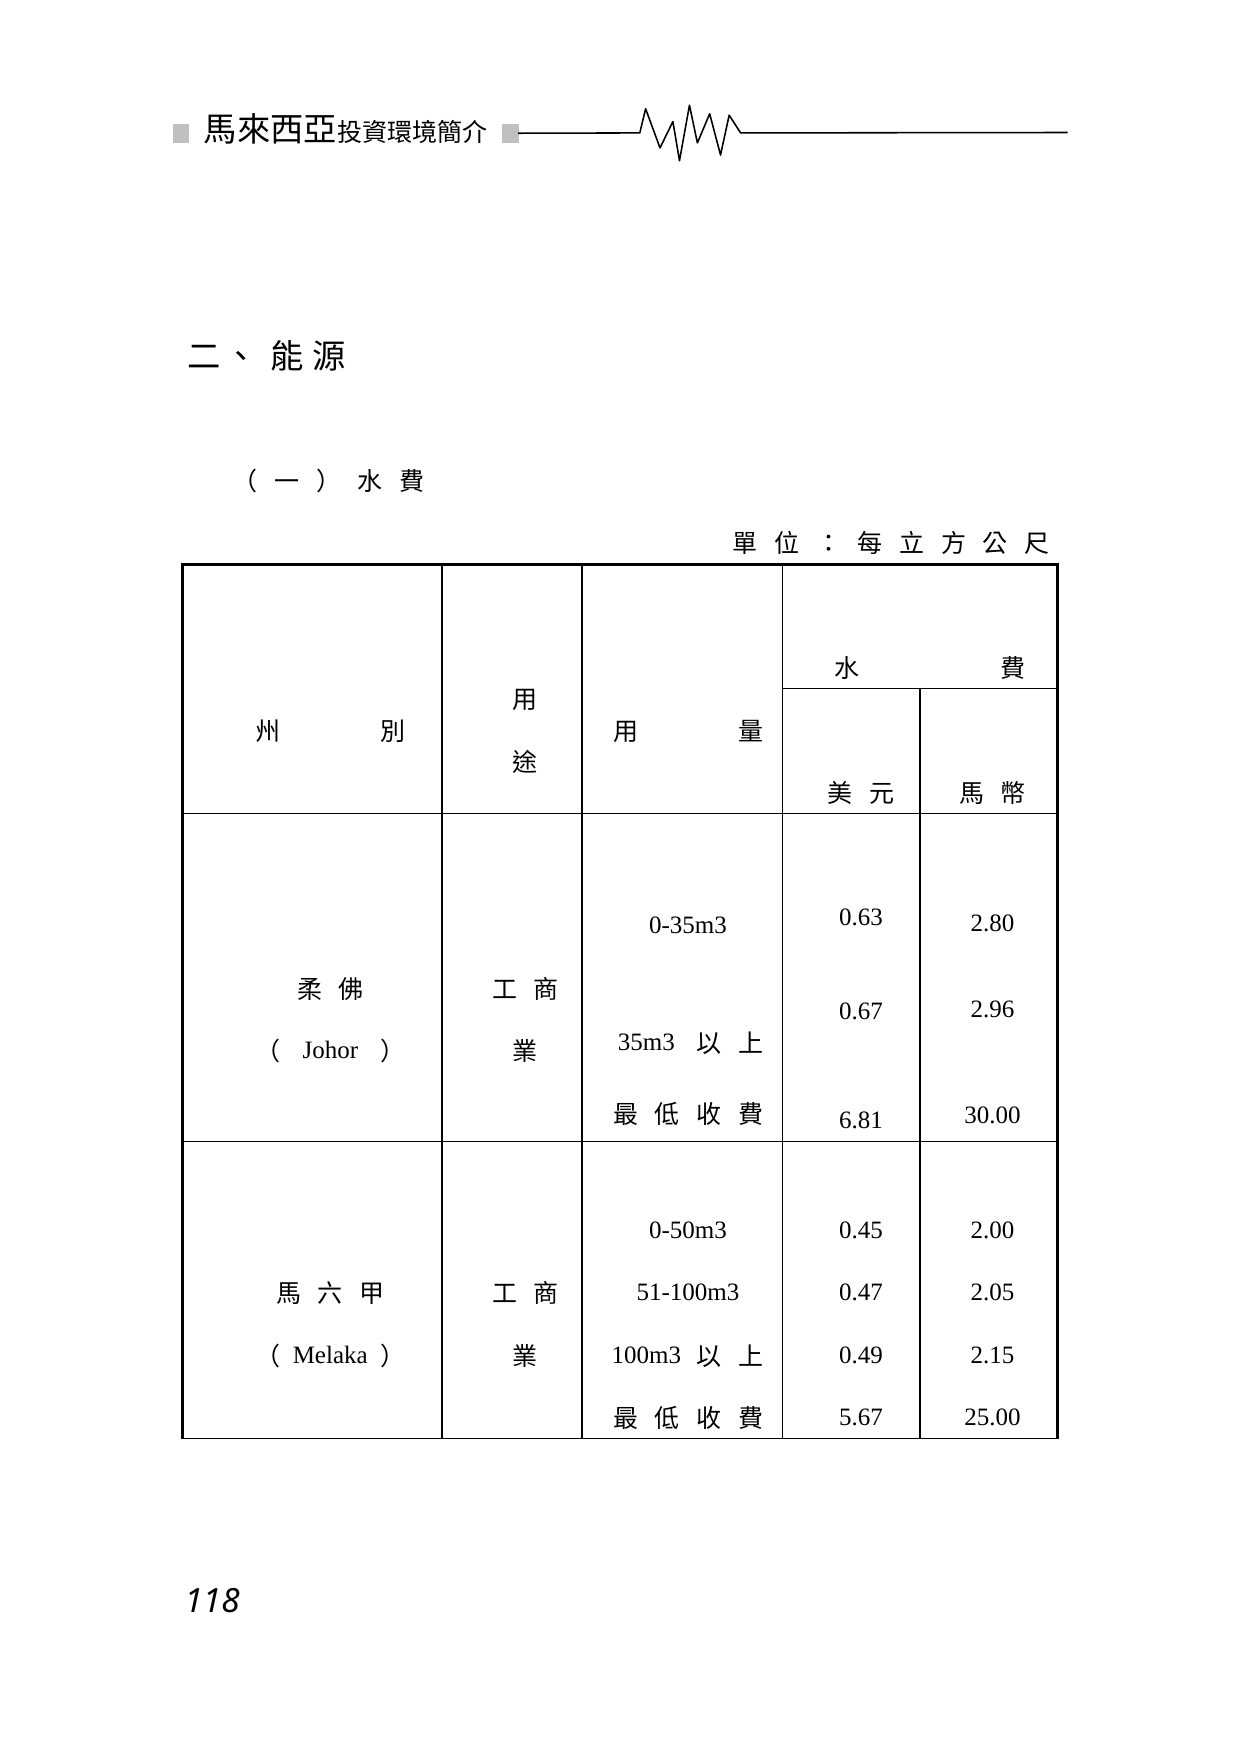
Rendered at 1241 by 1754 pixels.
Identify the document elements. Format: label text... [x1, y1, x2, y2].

table_cell 0-50m3 51-100m3 100m3以上 最低收費 [583, 1142, 782, 1438]
table_cell 0.45 0.47 0.49 5.67 [783, 1142, 919, 1438]
table_header 用 途 [443, 566, 581, 813]
table_header 水 費 [783, 566, 1056, 688]
table_cell 工商業 [443, 1142, 581, 1438]
table_cell 2.80 2.96 30.00 [921, 814, 1056, 1141]
table_cell 0-35m3 35m3以上 最低收費 [583, 814, 782, 1141]
table_cell 工商業 [443, 814, 581, 1141]
text 單位：每立方公尺 [183, 500, 1058, 563]
table_cell 美元 [783, 689, 919, 813]
table_cell 馬幣 [921, 689, 1056, 813]
text 二、能源 [183, 313, 1058, 375]
text （一）水費 [207, 438, 1058, 500]
table_cell 馬六甲（Melaka） [184, 1142, 441, 1438]
table_header 用 量 [583, 566, 782, 813]
table_cell 2.00 2.05 2.15 25.00 [921, 1142, 1056, 1438]
table_cell 0.63 0.67 6.81 [783, 814, 919, 1141]
table_header 州 別 [184, 566, 441, 813]
table_cell 柔佛（Johor） [184, 814, 441, 1141]
